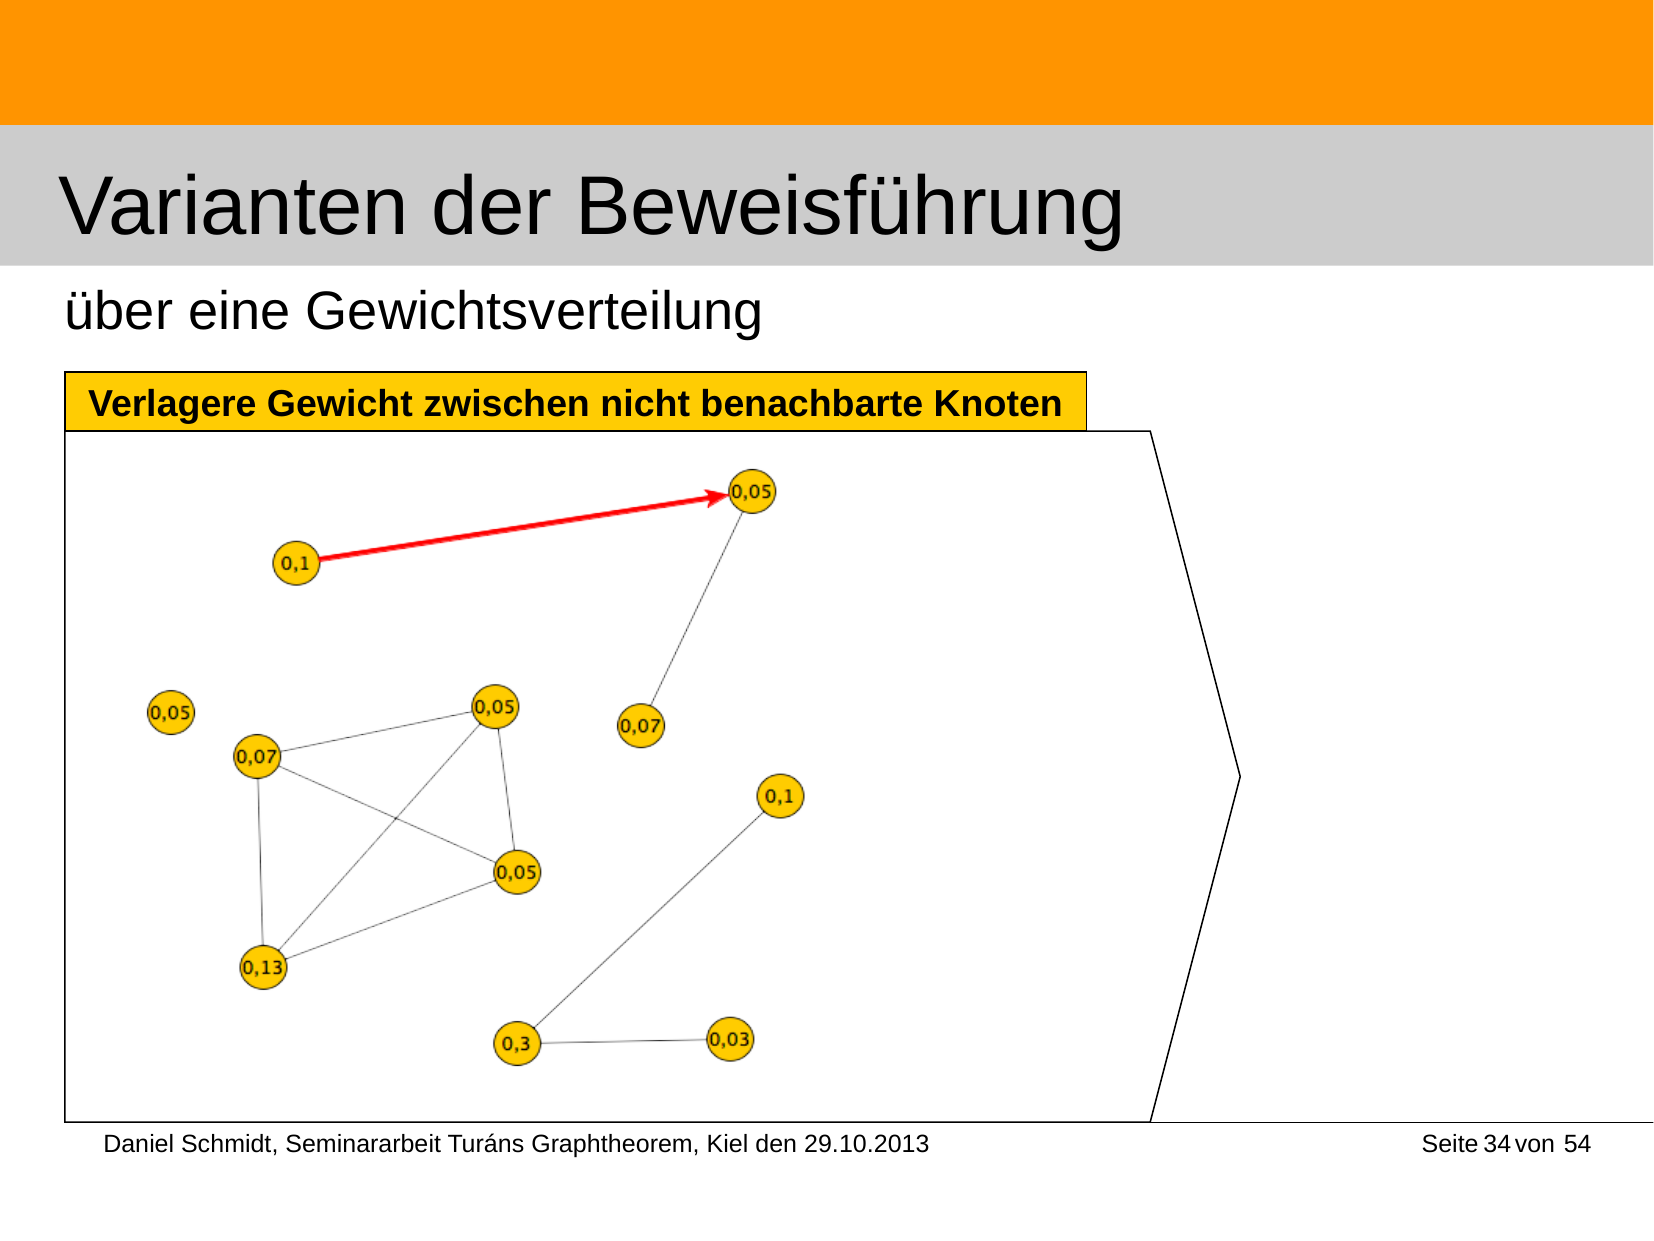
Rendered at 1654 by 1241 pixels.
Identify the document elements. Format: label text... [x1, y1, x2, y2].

picture [122, 447, 827, 1087]
text_box Verlagere Gewicht zwischen nicht benachbarte Knoten [64, 372, 1087, 432]
title Varianten der Beweisführung [50, 143, 1359, 260]
text_box [64, 431, 1241, 1123]
text_box 54 [1549, 1121, 1654, 1193]
text_box Seite [1406, 1122, 1468, 1165]
text_box [1468, 1122, 1549, 1165]
title über eine Gewichtsverteilung [56, 238, 1365, 349]
